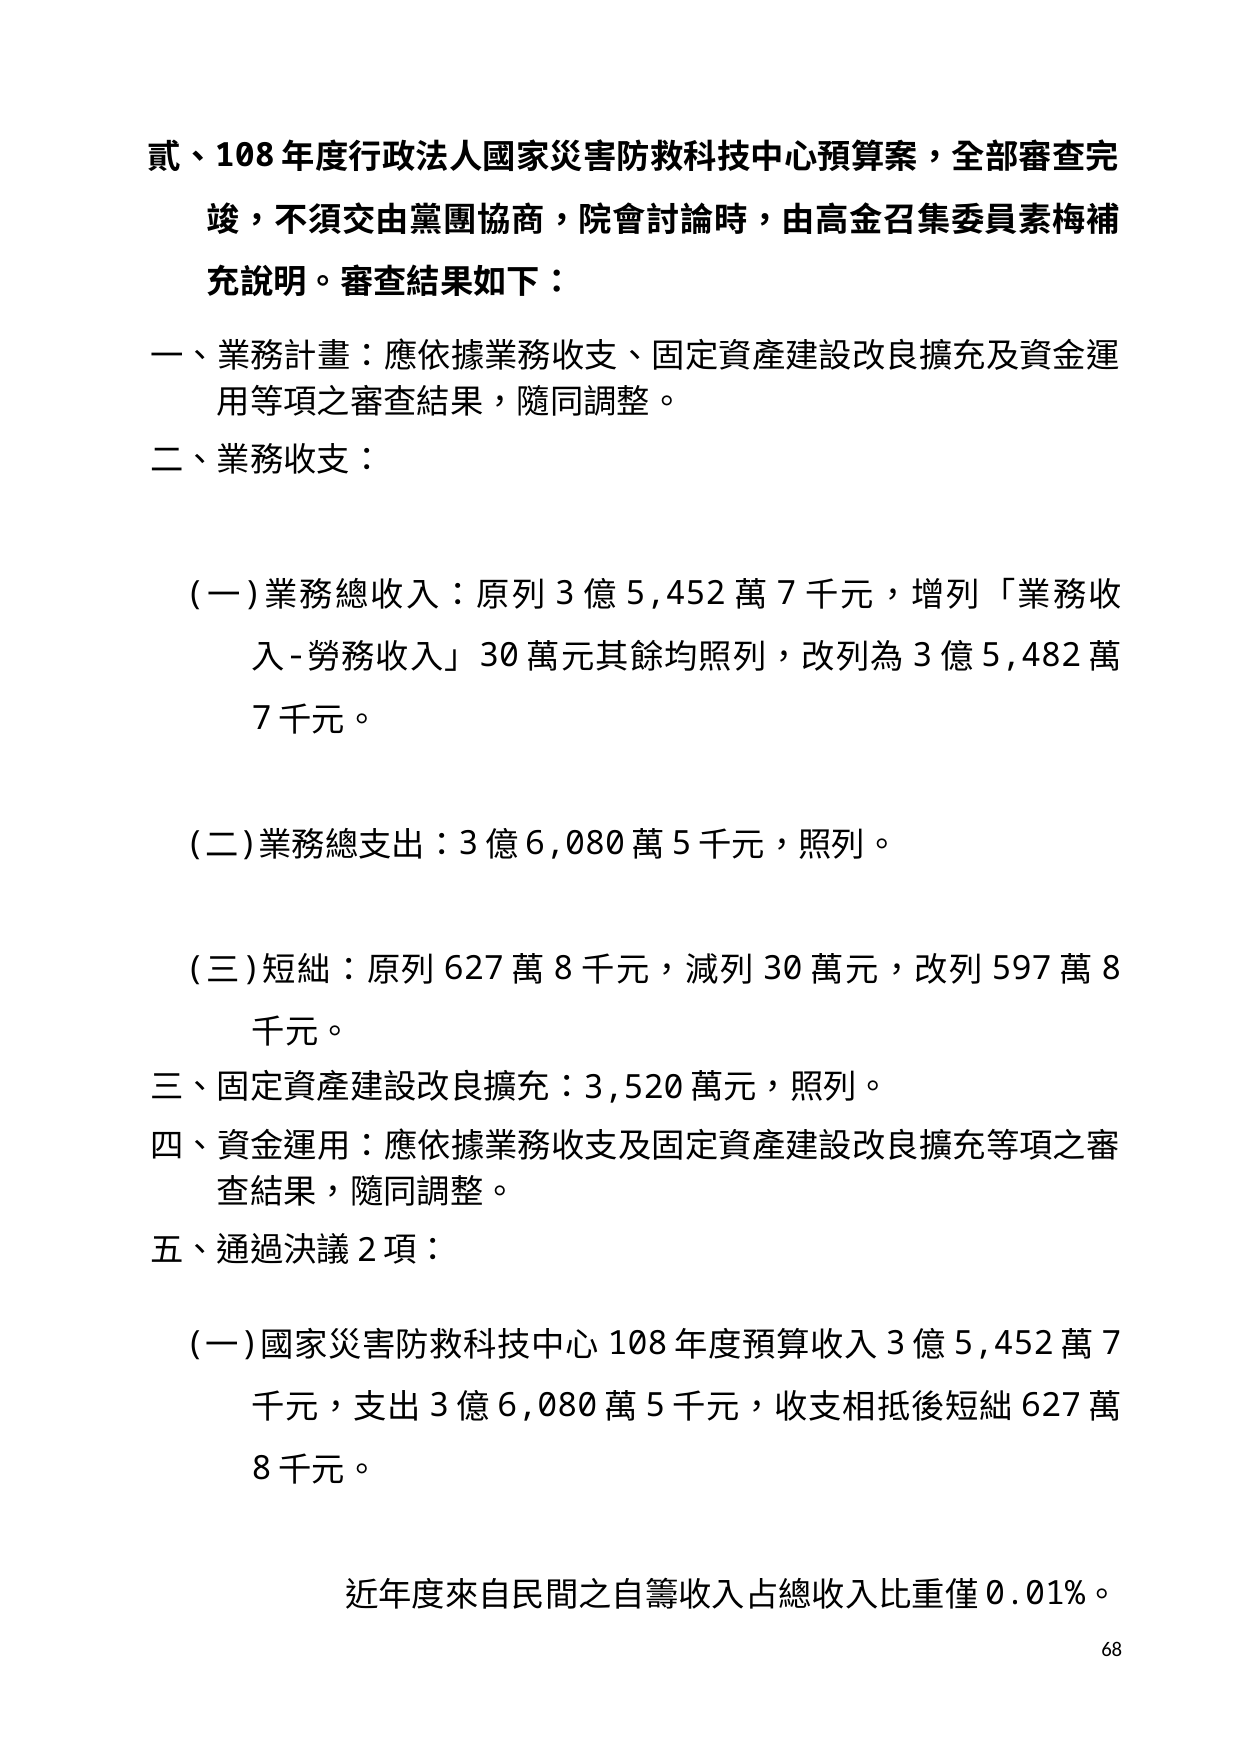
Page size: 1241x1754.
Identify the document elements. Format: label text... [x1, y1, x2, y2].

text (一)國家災害防救科技中心108年度預算收入3億5,452萬7千元，支出3億6,080萬5千元，收支相抵後短絀627萬8千元。 [185, 1300, 1122, 1487]
text 三、固定資產建設改良擴充：3,520萬元，照列。 [150, 1062, 1122, 1108]
text 近年度來自民間之自籌收入占總收入比重僅0.01%。 [185, 1550, 1122, 1612]
text 一、業務計畫：應依據業務收支、固定資產建設改良擴充及資金運用等項之審查結果，隨同調整。 [150, 331, 1122, 423]
text (三)短絀：原列627萬8千元，減列30萬元，改列597萬8千元。 [185, 925, 1122, 1050]
text (二)業務總支出：3億6,080萬5千元，照列。 [185, 800, 1122, 862]
text (一)業務總收入：原列3億5,452萬7千元，增列「業務收入-勞務收入」30萬元其餘均照列，改列為3億5,482萬7千元。 [185, 550, 1122, 737]
text 五、通過決議2項： [150, 1225, 1122, 1271]
text 二、業務收支： [150, 435, 1122, 481]
text 四、資金運用：應依據業務收支及固定資產建設改良擴充等項之審查結果，隨同調整。 [150, 1121, 1122, 1212]
text 貳、108年度行政法人國家災害防救科技中心預算案，全部審查完竣，不須交由黨團協商，院會討論時，由高金召集委員素梅補充說明。審查結果如下： [147, 112, 1122, 300]
